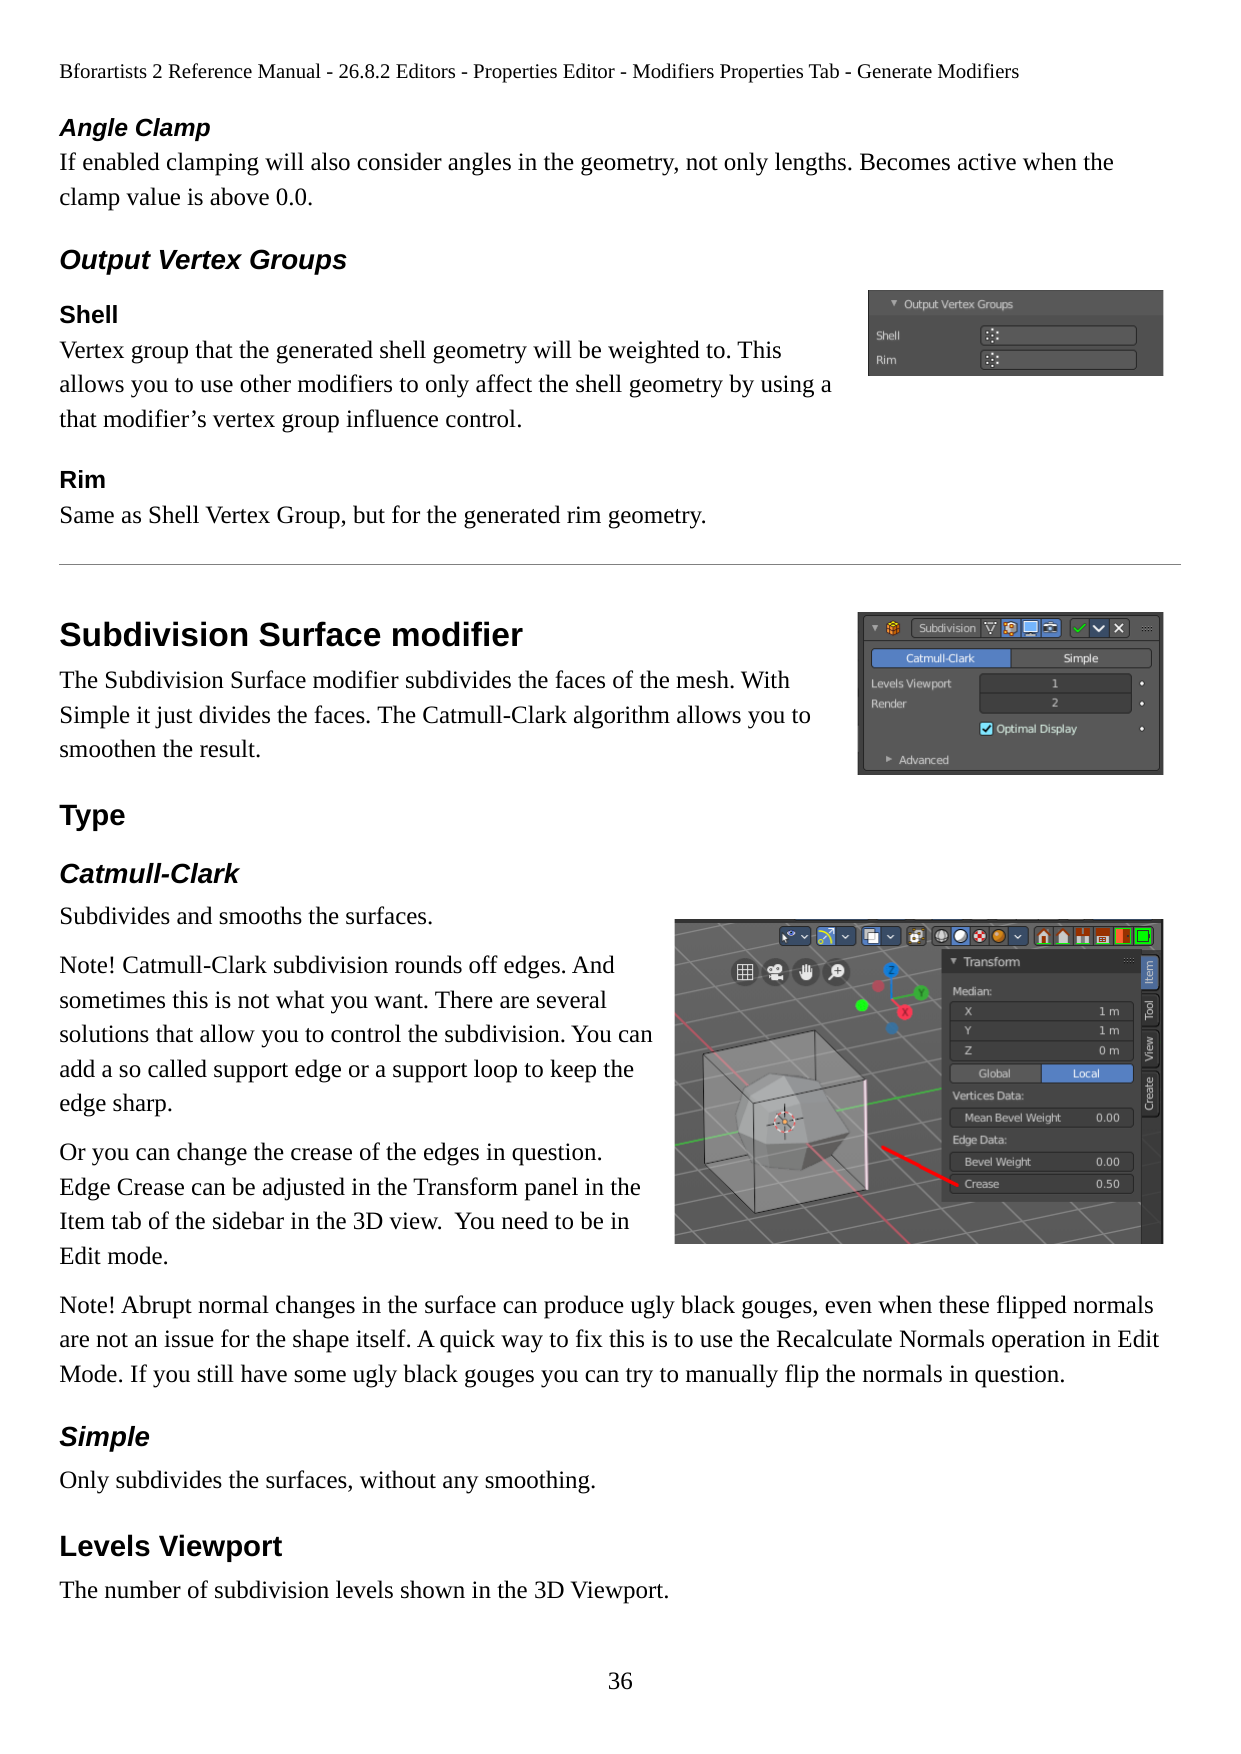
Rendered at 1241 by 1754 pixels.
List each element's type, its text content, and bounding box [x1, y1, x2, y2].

subtitle [1164, 300, 1181, 329]
text If enabled clamping will also consider angles in the geometry, not only lengths. Becomes active when the clamp value is above 0.0. [59, 147, 1181, 211]
text Same as Shell Vertex Group, but for the generated rim geometry. [59, 500, 1181, 529]
text Only subdivides the surfaces, without any smoothing. [59, 1465, 1181, 1493]
subtitle Output Vertex Groups [59, 243, 1181, 275]
picture [857, 612, 1164, 775]
picture [674, 919, 1164, 1244]
subtitle Rim [59, 466, 1181, 494]
subtitle [1164, 614, 1181, 653]
text The number of subdivision levels shown in the 3D Viewport. [59, 1575, 1181, 1603]
subtitle Levels Viewport [59, 1528, 1181, 1562]
subtitle Angle Clamp [59, 113, 1181, 141]
text Note! Catmull-Clark subdivision rounds off edges. And sometimes this is not what you want. There are several solutions that allow you to control the subdivision. You can add a so called support edge or a support loop to keep the edge sharp. [59, 950, 674, 1117]
text Subdivides and smooths the surfaces. [59, 901, 1181, 930]
subtitle Type [59, 798, 1181, 832]
text Vertex group that the generated shell geometry will be weighted to. This allows you to use other modifiers to only affect the shell geometry by using a that modifier’s vertex group influence control. [59, 335, 1181, 433]
text Note! Abrupt normal changes in the surface can produce ugly black gouges, even when these flipped normals are not an issue for the shape itself. A quick way to fix this is to use the Recalculate Normals operation in Edit Mode. If you still have some ugly black gouges you can try to manually flip the normals in question. [59, 1290, 1181, 1388]
subtitle Catmull-Clark [59, 857, 1181, 889]
subtitle Subdivision Surface modifier [59, 614, 857, 653]
subtitle Simple [59, 1420, 1181, 1452]
text The Subdivision Surface modifier subdivides the faces of the mesh. With Simple it just divides the faces. The Catmull-Clark algorithm allows you to smoothen the result. [59, 666, 857, 763]
text Or you can change the crease of the edges in question. Edge Crease can be adjusted in the Transform panel in the Item tab of the sidebar in the 3D view. You need to be in Edit mode. [59, 1137, 1181, 1269]
subtitle Shell [59, 300, 868, 329]
picture [868, 290, 1164, 376]
